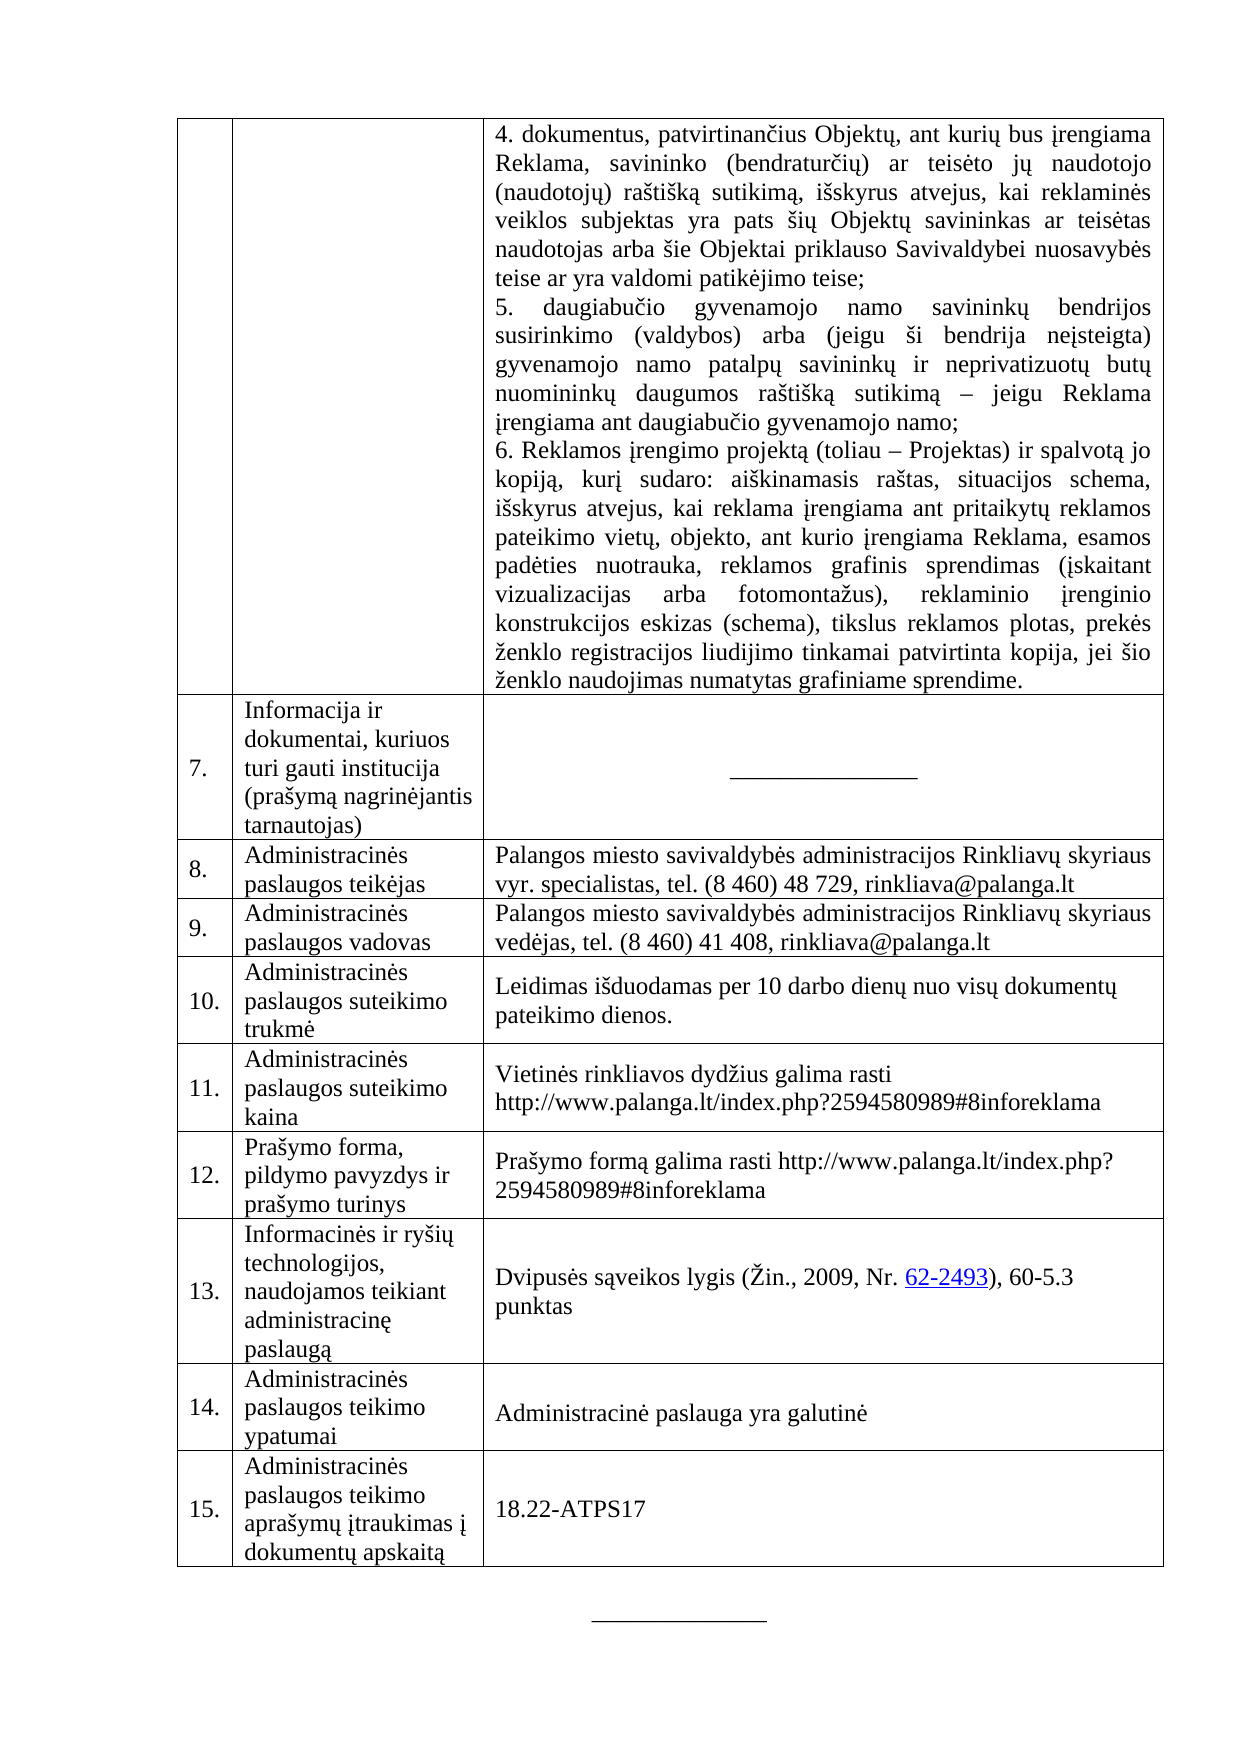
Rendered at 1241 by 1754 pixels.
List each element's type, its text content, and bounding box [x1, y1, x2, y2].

table_cell Administracinės paslaugos suteikimo trukmė [233, 957, 483, 1043]
table_cell Palangos miesto savivaldybės administracijos Rinkliavų skyriaus vedėjas, tel. (8 460) 41 408, rinkliava@palanga.lt [484, 899, 1163, 956]
table_cell Leidimas išduodamas per 10 darbo dienų nuo visų dokumentų pateikimo dienos. [484, 957, 1163, 1043]
table_cell 18.22-ATPS17 [484, 1451, 1163, 1566]
text ______________ [177, 1596, 1181, 1624]
table_cell Administracinės paslaugos teikimo ypatumai [233, 1364, 483, 1450]
table_cell 15. [178, 1451, 232, 1566]
table_cell Administracinės paslaugos teikimo aprašymų įtraukimas į dokumentų apskaitą [233, 1451, 483, 1566]
table_cell Dvipusės sąveikos lygis (Žin., 2009, Nr. 62-2493), 60-5.3 punktas [484, 1219, 1163, 1363]
table_cell [178, 119, 232, 694]
table_cell 9. [178, 899, 232, 956]
table_cell 8. [178, 840, 232, 897]
table_cell 14. [178, 1364, 232, 1450]
table_cell 11. [178, 1044, 232, 1131]
table_cell Informacinės ir ryšių technologijos, naudojamos teikiant administracinę paslaugą [233, 1219, 483, 1363]
table_cell Administracinė paslauga yra galutinė [484, 1364, 1163, 1450]
table_cell Administracinės paslaugos vadovas [233, 899, 483, 956]
table_cell Palangos miesto savivaldybės administracijos Rinkliavų skyriaus vyr. specialistas, tel. (8 460) 48 729, rinkliava@palanga.lt [484, 840, 1163, 897]
table_cell [233, 119, 483, 694]
table_cell 10. [178, 957, 232, 1043]
table_cell Prašymo forma, pildymo pavyzdys ir prašymo turinys [233, 1132, 483, 1218]
table_cell Informacija ir dokumentai, kuriuos turi gauti institucija (prašymą nagrinėjantis tarnautojas) [233, 695, 483, 839]
table_cell 12. [178, 1132, 232, 1218]
table_cell Prašymo formą galima rasti http://www.palanga.lt/index.php?2594580989#8inforeklama [484, 1132, 1163, 1218]
table_cell Vietinės rinkliavos dydžius galima rasti http://www.palanga.lt/index.php?2594580989#8inforeklama [484, 1044, 1163, 1131]
table_cell 13. [178, 1219, 232, 1363]
table_cell 4. dokumentus, patvirtinančius Objektų, ant kurių bus įrengiama Reklama, savininko (bendraturčių) ar teisėto jų naudotojo (naudotojų) raštišką sutikimą, išskyrus atvejus, kai reklaminės veiklos subjektas yra pats šių Objektų savininkas ar teisėtas naudotojas arba šie Objektai priklauso Savivaldybei nuosavybės teise ar yra valdomi patikėjimo teise; 5. daugiabučio gyvenamojo namo savininkų bendrijos susirinkimo (valdybos) arba (jeigu ši bendrija neįsteigta) gyvenamojo namo patalpų savininkų ir neprivatizuotų butų nuomininkų daugumos raštišką sutikimą – jeigu Reklama įrengiama ant daugiabučio gyvenamojo namo; 6. Reklamos įrengimo projektą (toliau – Projektas) ir spalvotą jo kopiją, kurį sudaro: aiškinamasis raštas, situacijos schema, išskyrus atvejus, kai reklama įrengiama ant pritaikytų reklamos pateikimo vietų, objekto, ant kurio įrengiama Reklama, esamos padėties nuotrauka, reklamos grafinis sprendimas (įskaitant vizualizacijas arba fotomontažus), reklaminio įrenginio konstrukcijos eskizas (schema), tikslus reklamos plotas, prekės ženklo registracijos liudijimo tinkamai patvirtinta kopija, jei šio ženklo naudojimas numatytas grafiniame sprendime. [484, 119, 1163, 694]
table_cell Administracinės paslaugos teikėjas [233, 840, 483, 897]
table_cell Administracinės paslaugos suteikimo kaina [233, 1044, 483, 1131]
table_cell 7. [178, 695, 232, 839]
table_cell _______________ [484, 695, 1163, 839]
